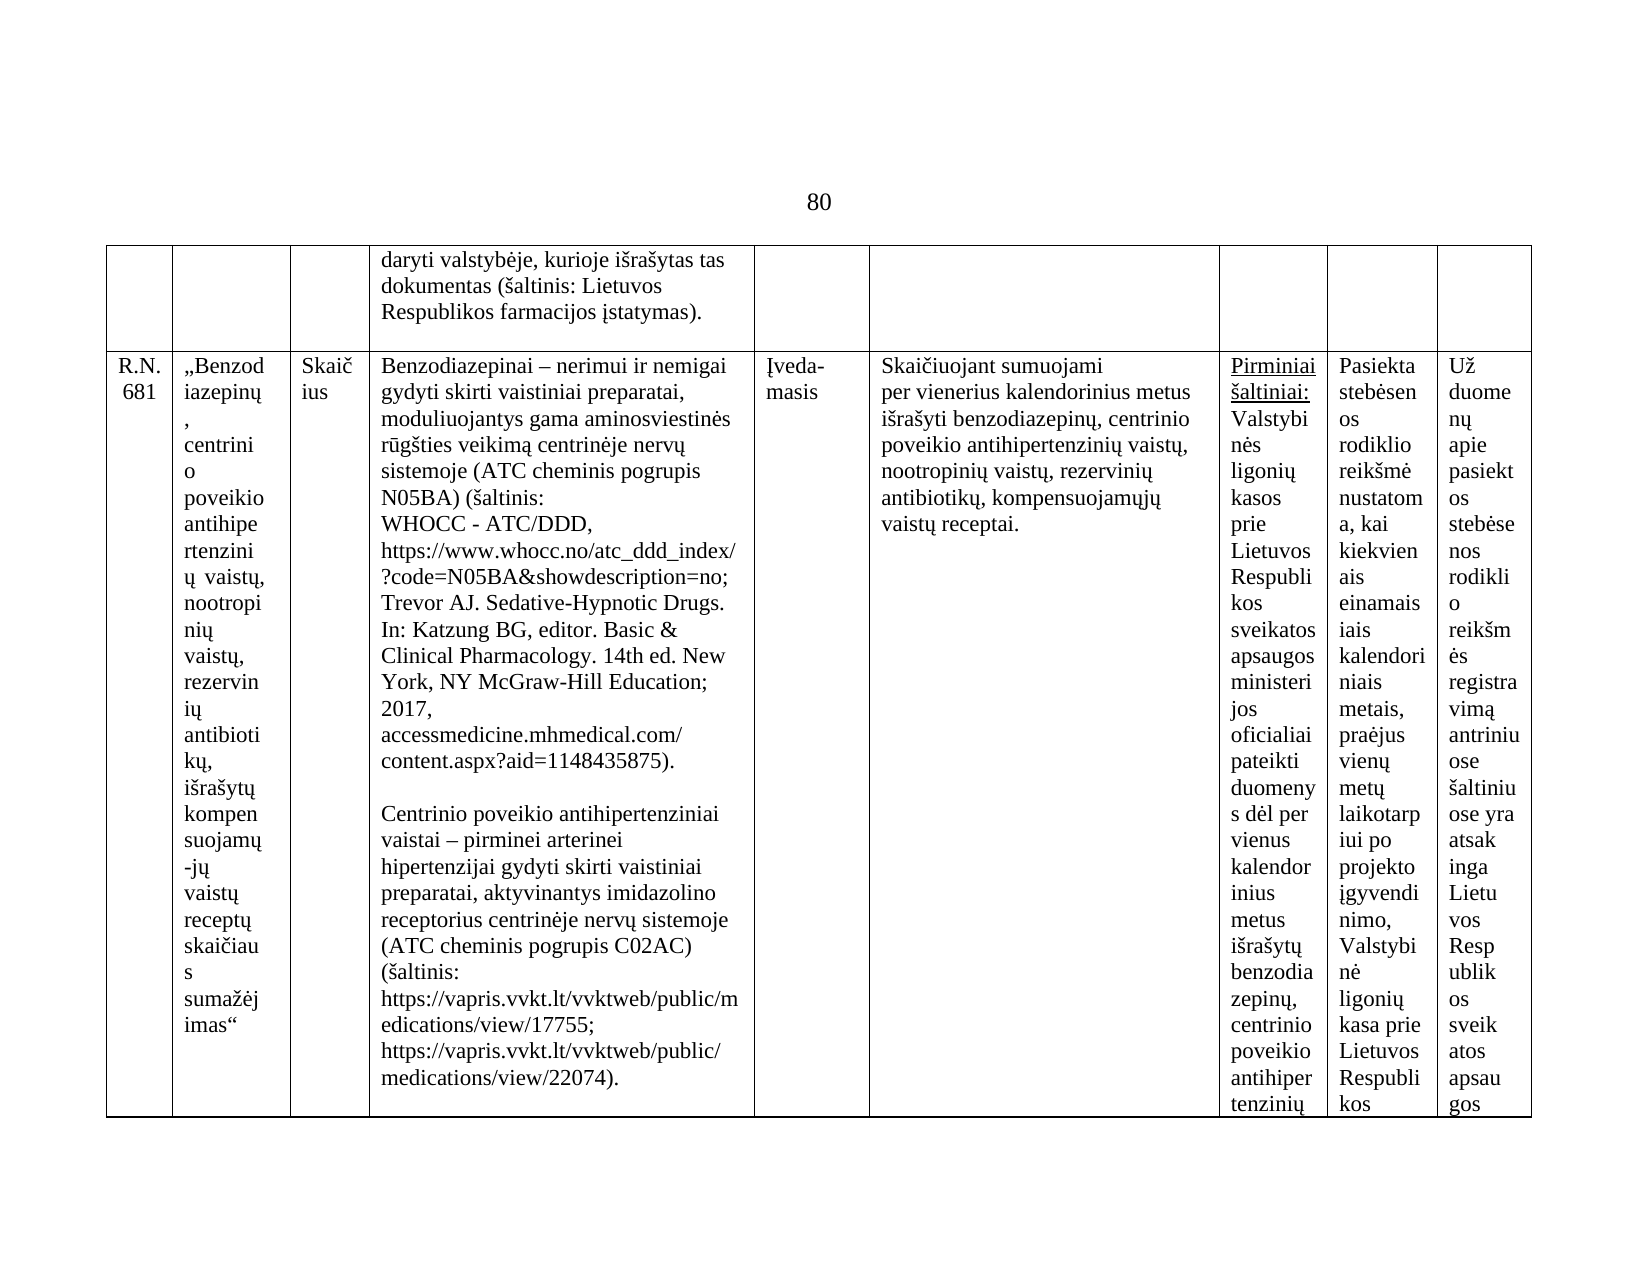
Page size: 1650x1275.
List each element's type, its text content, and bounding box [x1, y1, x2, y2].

table_cell Pirminiai šaltiniai: Valstybinės ligonių kasos prie Lietuvos Respublikos sveikatos apsaugos ministerijos oficialiai pateikti duomenys dėl per vienus kalendorinius metus išrašytų benzodiazepinų, centrinio poveikio antihipertenzinių [1220, 352, 1327, 1116]
table_cell „Benzodiazepinų, centrinio poveikio antihipertenzinių vaistų, nootropinių vaistų, rezervinių antibiotikų, išrašytų kompensuojamų-jų vaistų receptų skaičiaus sumažėjimas“ [173, 352, 290, 1116]
table_cell [107, 246, 172, 351]
table_cell [1438, 246, 1531, 351]
table_cell R.N.681 [107, 352, 172, 1116]
table_cell Benzodiazepinai – nerimui ir nemigai gydyti skirti vaistiniai preparatai, moduliuojantys gama aminosviestinės rūgšties veikimą centrinėje nervų sistemoje (ATC cheminis pogrupis N05BA) (šaltinis: WHOCC - ATC/DDD, https://www.whocc.no/atc_ddd_index/?code=N05BA&showdescription=no; Trevor AJ. Sedative-Hypnotic Drugs. In: Katzung BG, editor. Basic & Clinical Pharmacology. 14th ed. New York, NY McGraw-Hill Education; 2017, accessmedicine.mhmedical.com/content.aspx?aid=1148435875). Centrinio poveikio antihipertenziniai vaistai – pirminei arterinei hipertenzijai gydyti skirti vaistiniai preparatai, aktyvinantys imidazolino receptorius centrinėje nervų sistemoje (ATC cheminis pogrupis C02AC) (šaltinis: https://vapris.vvkt.lt/vvktweb/public/medications/view/17755; https://vapris.vvkt.lt/vvktweb/public/medications/view/22074). [370, 352, 754, 1116]
table_cell [173, 246, 290, 351]
table_cell daryti valstybėje, kurioje išrašytas tas dokumentas (šaltinis: Lietuvos Respublikos farmacijos įstatymas). [370, 246, 754, 351]
table_cell [755, 246, 869, 351]
table_cell Įveda- masis [755, 352, 869, 1116]
table_cell Skaičiuojant sumuojami per vienerius kalendorinius metus išrašyti benzodiazepinų, centrinio poveikio antihipertenzinių vaistų, nootropinių vaistų, rezervinių antibiotikų, kompensuojamųjų vaistų receptai. [870, 352, 1219, 1116]
table_cell [1220, 246, 1327, 351]
table_cell Už duomenų apie pasiektos stebėsenos rodiklio reikšmės registravimą antriniuose šaltiniuose yra atsakinga Lietuvos Respublikos sveikatos apsaugos [1438, 352, 1531, 1116]
table_cell Pasiekta stebėsenos rodiklio reikšmė nustatoma, kai kiekvienais einamaisiais kalendoriniais metais, praėjus vienų metų laikotarpiui po projekto įgyvendinimo, Valstybinė ligonių kasa prie Lietuvos Respublikos [1328, 352, 1437, 1116]
table_cell Skaičius [291, 352, 369, 1116]
table_cell [1328, 246, 1437, 351]
table_cell [870, 246, 1219, 351]
table_cell [291, 246, 369, 351]
